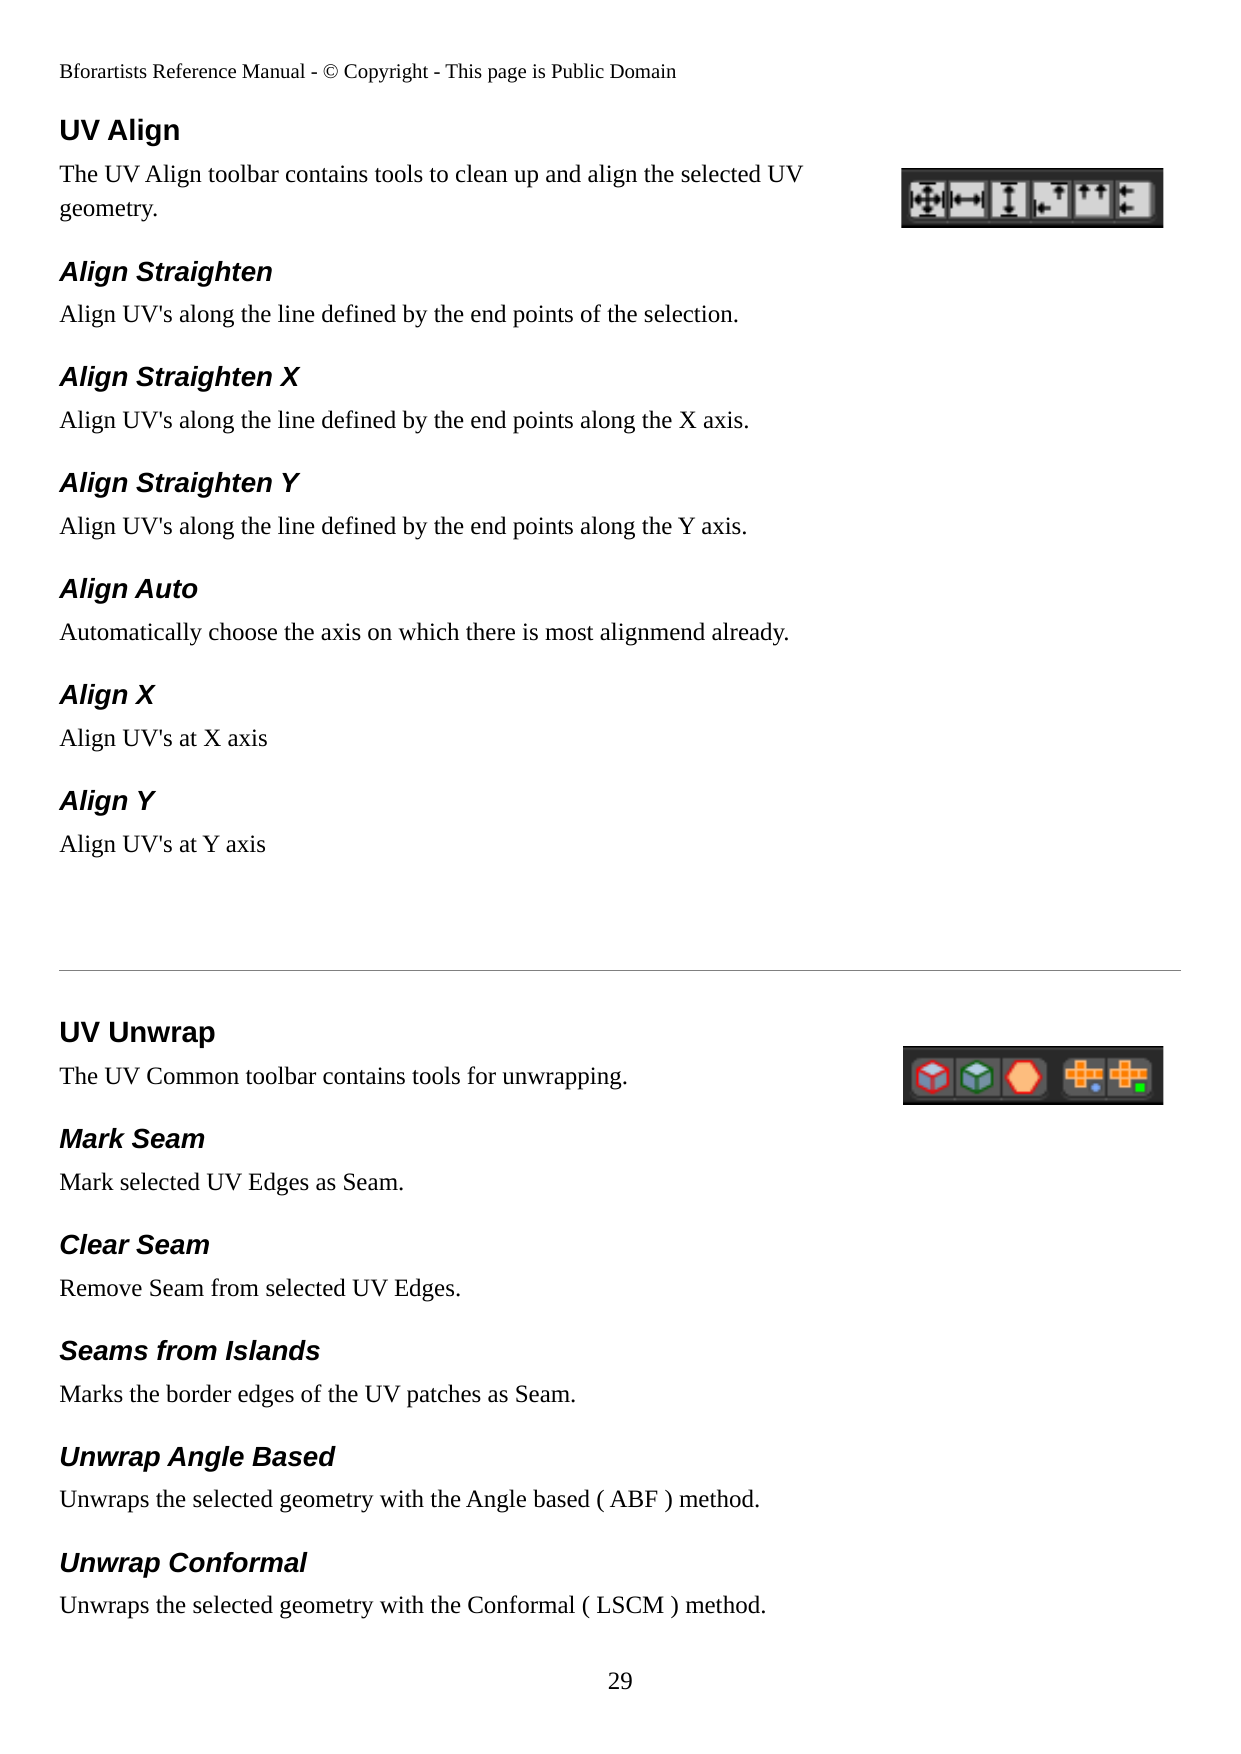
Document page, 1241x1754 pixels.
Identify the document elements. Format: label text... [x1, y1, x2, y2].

subtitle Unwrap Angle Based [59, 1440, 1181, 1472]
subtitle Align X [59, 679, 1181, 711]
text Remove Seam from selected UV Edges. [59, 1273, 1181, 1301]
text Align UV's along the line defined by the end points of the selection. [59, 299, 1181, 328]
subtitle Align Straighten [59, 255, 1181, 287]
text Unwraps the selected geometry with the Conformal ( LSCM ) method. [59, 1591, 1181, 1619]
subtitle Align Straighten X [59, 361, 1181, 393]
text Align UV's along the line defined by the end points along the Y axis. [59, 511, 1181, 540]
subtitle UV Align [59, 113, 1181, 146]
subtitle Unwrap Conformal [59, 1546, 1181, 1578]
text Align UV's at X axis [59, 723, 1181, 752]
text Marks the border edges of the UV patches as Seam. [59, 1379, 1181, 1407]
subtitle UV Unwrap [59, 1014, 1181, 1048]
subtitle Mark Seam [59, 1122, 1181, 1154]
subtitle Seams from Islands [59, 1334, 1181, 1366]
text Mark selected UV Edges as Seam. [59, 1167, 1181, 1196]
picture [901, 168, 1164, 228]
subtitle Align Auto [59, 573, 1181, 604]
text Align UV's along the line defined by the end points along the X axis. [59, 405, 1181, 434]
text Align UV's at Y axis [59, 829, 1181, 858]
subtitle Clear Seam [59, 1228, 1181, 1260]
subtitle Align Y [59, 784, 1181, 816]
subtitle Align Straighten Y [59, 467, 1181, 499]
picture [903, 1046, 1164, 1105]
text Unwraps the selected geometry with the Angle based ( ABF ) method. [59, 1484, 1181, 1513]
text Automatically choose the axis on which there is most alignmend already. [59, 617, 1181, 646]
text The UV Common toolbar contains tools for unwrapping. [59, 1061, 903, 1089]
text The UV Align toolbar contains tools to clean up and align the selected UV geometry. [59, 159, 1181, 222]
